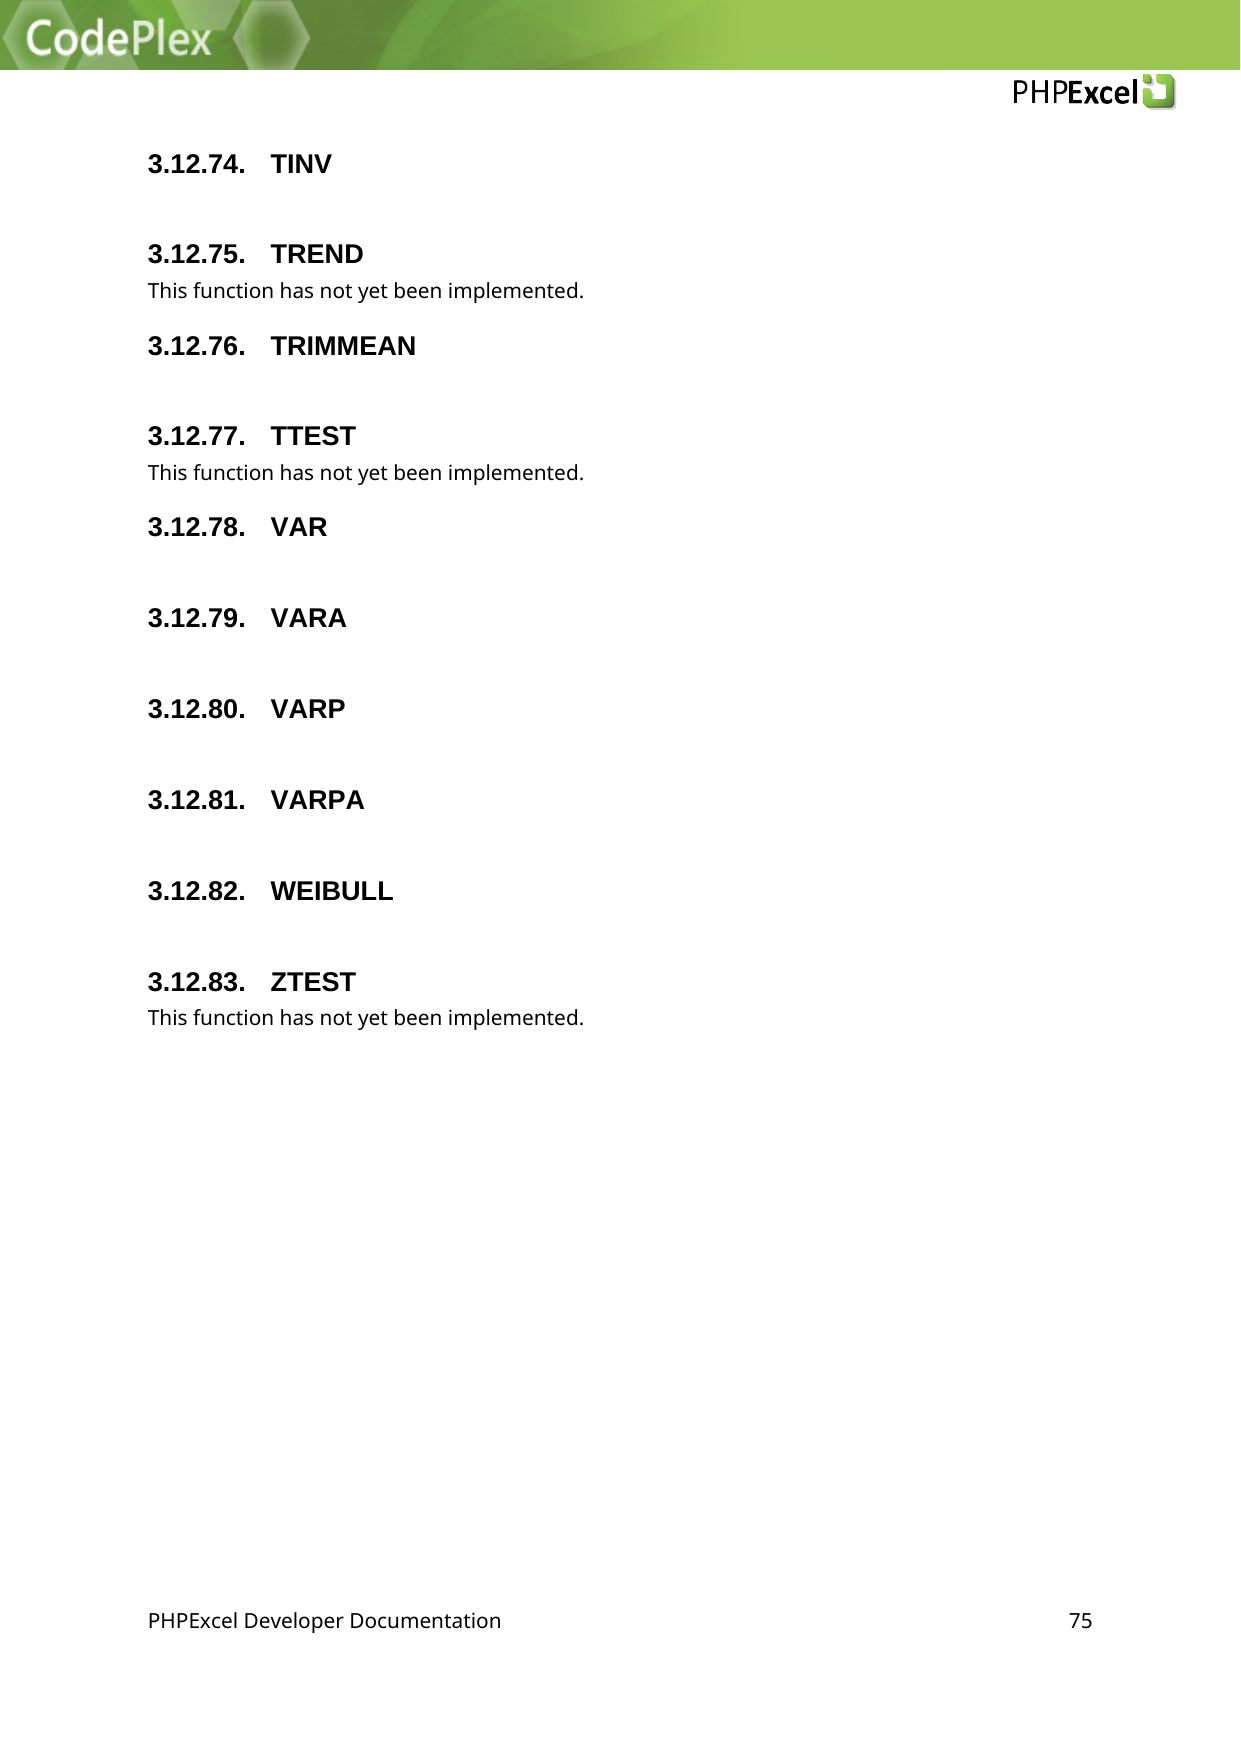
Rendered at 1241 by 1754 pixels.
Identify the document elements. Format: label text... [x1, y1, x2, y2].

text This function has not yet been implemented. [148, 1003, 1093, 1032]
subtitle VARP [148, 693, 1093, 724]
subtitle TREND [148, 238, 1093, 270]
subtitle ZTEST [148, 966, 1093, 997]
subtitle VAR [148, 511, 1093, 543]
text This function has not yet been implemented. [148, 458, 1093, 486]
subtitle WEIBULL [148, 875, 1093, 906]
subtitle VARPA [148, 784, 1093, 815]
subtitle VARA [148, 602, 1093, 633]
subtitle TTEST [148, 420, 1093, 452]
subtitle TINV [148, 148, 1093, 179]
subtitle TRIMMEAN [148, 329, 1093, 361]
text This function has not yet been implemented. [148, 276, 1093, 304]
